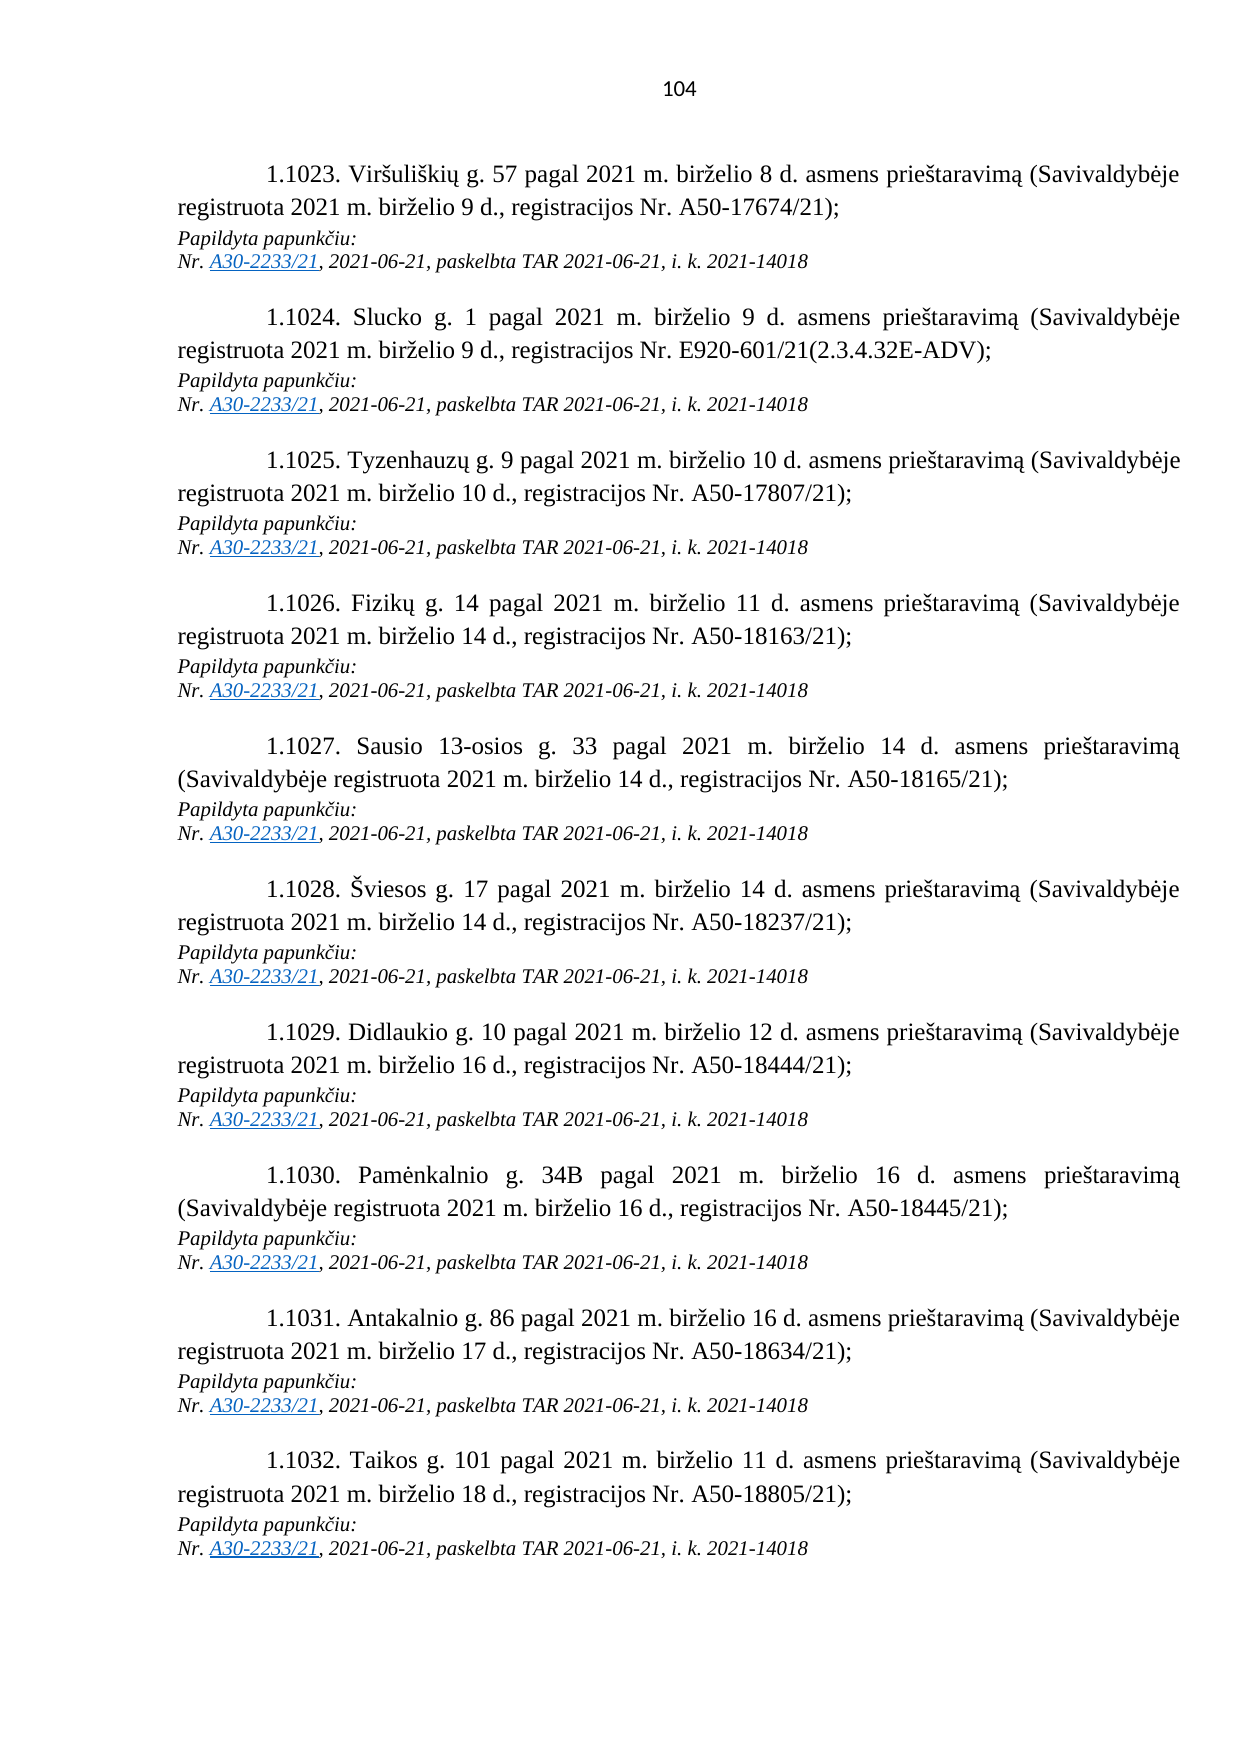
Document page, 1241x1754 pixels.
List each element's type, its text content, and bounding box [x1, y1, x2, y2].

text 1.1023. Viršuliškių g. 57 pagal 2021 m. birželio 8 d. asmens prieštaravimą (Savivaldybėje registruota 2021 m. birželio 9 d., registracijos Nr. A50-17674/21); [177, 159, 1181, 221]
text 1.1024. Slucko g. 1 pagal 2021 m. birželio 9 d. asmens prieštaravimą (Savivaldybėje registruota 2021 m. birželio 9 d., registracijos Nr. E920-601/21(2.3.4.32E-ADV); [177, 302, 1181, 364]
text Nr. A30-2233/21, 2021-06-21, paskelbta TAR 2021-06-21, i. k. 2021-14018 [177, 1536, 1181, 1560]
text Nr. A30-2233/21, 2021-06-21, paskelbta TAR 2021-06-21, i. k. 2021-14018 [177, 821, 1181, 845]
text Nr. A30-2233/21, 2021-06-21, paskelbta TAR 2021-06-21, i. k. 2021-14018 [177, 249, 1181, 273]
text Nr. A30-2233/21, 2021-06-21, paskelbta TAR 2021-06-21, i. k. 2021-14018 [177, 678, 1181, 702]
text Nr. A30-2233/21, 2021-06-21, paskelbta TAR 2021-06-21, i. k. 2021-14018 [177, 964, 1181, 988]
text 1.1029. Didlaukio g. 10 pagal 2021 m. birželio 12 d. asmens prieštaravimą (Savivaldybėje registruota 2021 m. birželio 16 d., registracijos Nr. A50-18444/21); [177, 1017, 1181, 1079]
text Papildyta papunkčiu: [177, 511, 1181, 535]
text 1.1031. Antakalnio g. 86 pagal 2021 m. birželio 16 d. asmens prieštaravimą (Savivaldybėje registruota 2021 m. birželio 17 d., registracijos Nr. A50-18634/21); [177, 1303, 1181, 1364]
text Papildyta papunkčiu: [177, 1512, 1181, 1536]
text Nr. A30-2233/21, 2021-06-21, paskelbta TAR 2021-06-21, i. k. 2021-14018 [177, 1107, 1181, 1131]
text Papildyta papunkčiu: [177, 654, 1181, 678]
text Papildyta papunkčiu: [177, 368, 1181, 392]
text 1.1026. Fizikų g. 14 pagal 2021 m. birželio 11 d. asmens prieštaravimą (Savivaldybėje registruota 2021 m. birželio 14 d., registracijos Nr. A50-18163/21); [177, 588, 1181, 650]
text Nr. A30-2233/21, 2021-06-21, paskelbta TAR 2021-06-21, i. k. 2021-14018 [177, 535, 1181, 559]
text Papildyta papunkčiu: [177, 940, 1181, 964]
text Nr. A30-2233/21, 2021-06-21, paskelbta TAR 2021-06-21, i. k. 2021-14018 [177, 1250, 1181, 1274]
text 1.1027. Sausio 13-osios g. 33 pagal 2021 m. birželio 14 d. asmens prieštaravimą (Savivaldybėje registruota 2021 m. birželio 14 d., registracijos Nr. A50-18165/21); [177, 731, 1181, 793]
text 1.1025. Tyzenhauzų g. 9 pagal 2021 m. birželio 10 d. asmens prieštaravimą (Savivaldybėje registruota 2021 m. birželio 10 d., registracijos Nr. A50-17807/21); [177, 445, 1181, 507]
text Papildyta papunkčiu: [177, 225, 1181, 249]
text 1.1030. Pamėnkalnio g. 34B pagal 2021 m. birželio 16 d. asmens prieštaravimą (Savivaldybėje registruota 2021 m. birželio 16 d., registracijos Nr. A50-18445/21); [177, 1160, 1181, 1222]
text 1.1028. Šviesos g. 17 pagal 2021 m. birželio 14 d. asmens prieštaravimą (Savivaldybėje registruota 2021 m. birželio 14 d., registracijos Nr. A50-18237/21); [177, 874, 1181, 936]
text 1.1032. Taikos g. 101 pagal 2021 m. birželio 11 d. asmens prieštaravimą (Savivaldybėje registruota 2021 m. birželio 18 d., registracijos Nr. A50-18805/21); [177, 1446, 1181, 1507]
text Papildyta papunkčiu: [177, 1226, 1181, 1250]
text Nr. A30-2233/21, 2021-06-21, paskelbta TAR 2021-06-21, i. k. 2021-14018 [177, 392, 1181, 416]
text Papildyta papunkčiu: [177, 1369, 1181, 1393]
text Nr. A30-2233/21, 2021-06-21, paskelbta TAR 2021-06-21, i. k. 2021-14018 [177, 1393, 1181, 1417]
text Papildyta papunkčiu: [177, 797, 1181, 821]
text Papildyta papunkčiu: [177, 1083, 1181, 1107]
